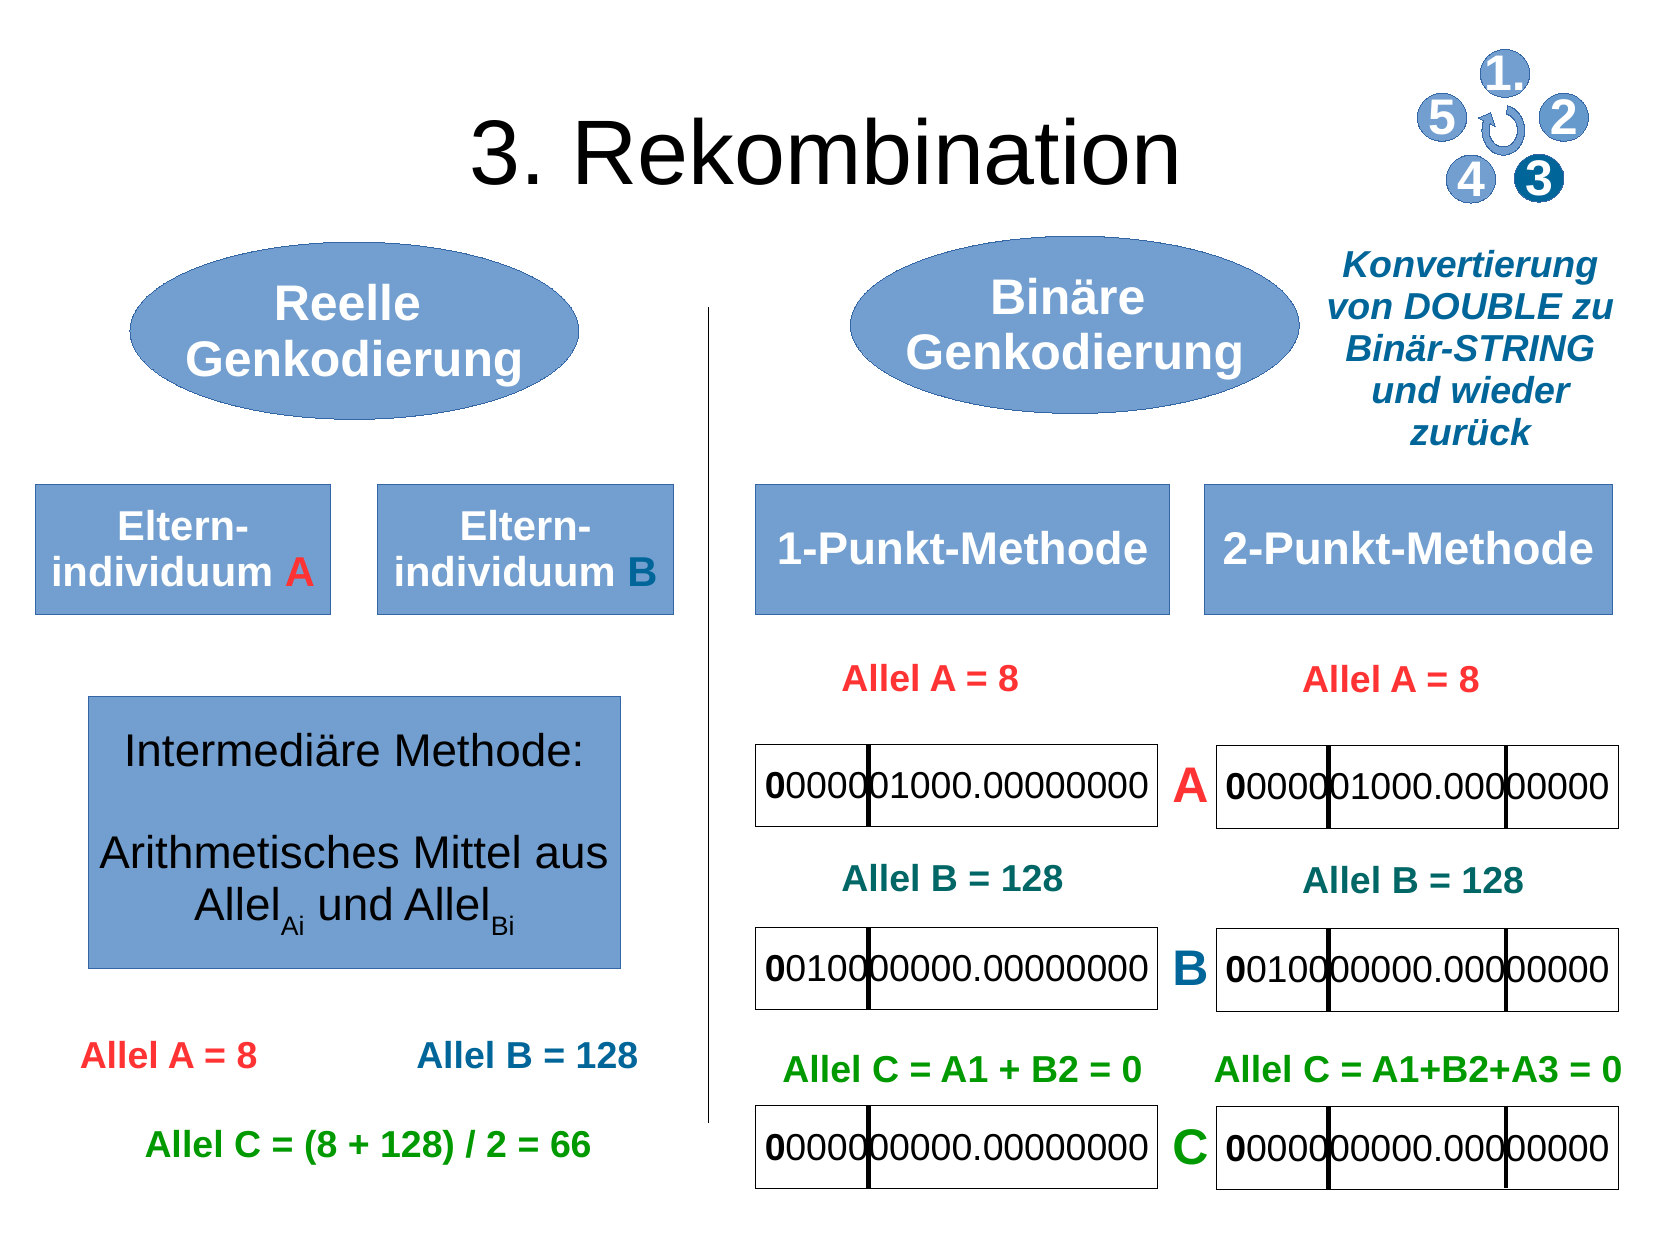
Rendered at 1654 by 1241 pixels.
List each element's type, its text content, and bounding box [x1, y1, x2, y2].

text_box 0000000000.00000000 [755, 1105, 1158, 1189]
text_box Binäre Genkodierung [850, 236, 1300, 414]
text_box 0010000000.00000000 [755, 927, 866, 1010]
text_box 0000001000.00000000 [1216, 745, 1619, 829]
text_box Konvertierung von DOUBLE zu Binär-STRING und wieder zurück [1311, 235, 1630, 461]
text_box Allel B = 128 [1287, 851, 1560, 951]
text_box 1-Punkt-Methode [755, 484, 1170, 615]
text_box C [1157, 1111, 1216, 1183]
text_box 3 [1514, 154, 1564, 203]
text_box 0010000000.00000000 [1216, 928, 1619, 1012]
text_box Allel A = 8 [826, 649, 1099, 707]
text_box Allel C = A1 + B2 = 0 [767, 1040, 1182, 1106]
text_box B [1157, 933, 1216, 1004]
text_box Allel B = 128 [826, 850, 1099, 950]
text_box A [1157, 750, 1216, 821]
text_box 1. [1480, 49, 1530, 98]
text_box 2-Punkt-Methode [1204, 484, 1613, 615]
text_box 0000000000.00000000 [1216, 1140, 1619, 1190]
text_box Eltern- individuum B [377, 484, 674, 615]
text_box 0000001000.00000000 [755, 744, 866, 827]
text_box Allel C = (8 + 128) / 2 = 66 [129, 1116, 626, 1193]
text_box Intermediäre Methode: Arithmetisches Mittel aus AllelAi und AllelBi [88, 696, 621, 969]
text_box Allel A = 8 [1287, 650, 1560, 708]
text_box 2 [1539, 93, 1589, 142]
text_box 0010000000.00000000 [871, 927, 1158, 1010]
text_box Allel B = 128 [401, 1027, 674, 1085]
text_box 4 [1446, 155, 1496, 204]
text_box [1478, 105, 1525, 156]
text_box Allel C = A1+B2+A3 = 0 [1198, 1040, 1654, 1140]
text_box Allel A = 8 [64, 1027, 337, 1085]
text_box 0000001000.00000000 [871, 744, 1158, 827]
text_box Reelle Genkodierung [129, 242, 579, 420]
text_box Eltern- individuum A [35, 484, 331, 615]
title 3. Rekombination [82, 49, 1571, 257]
text_box 5 [1417, 93, 1467, 142]
